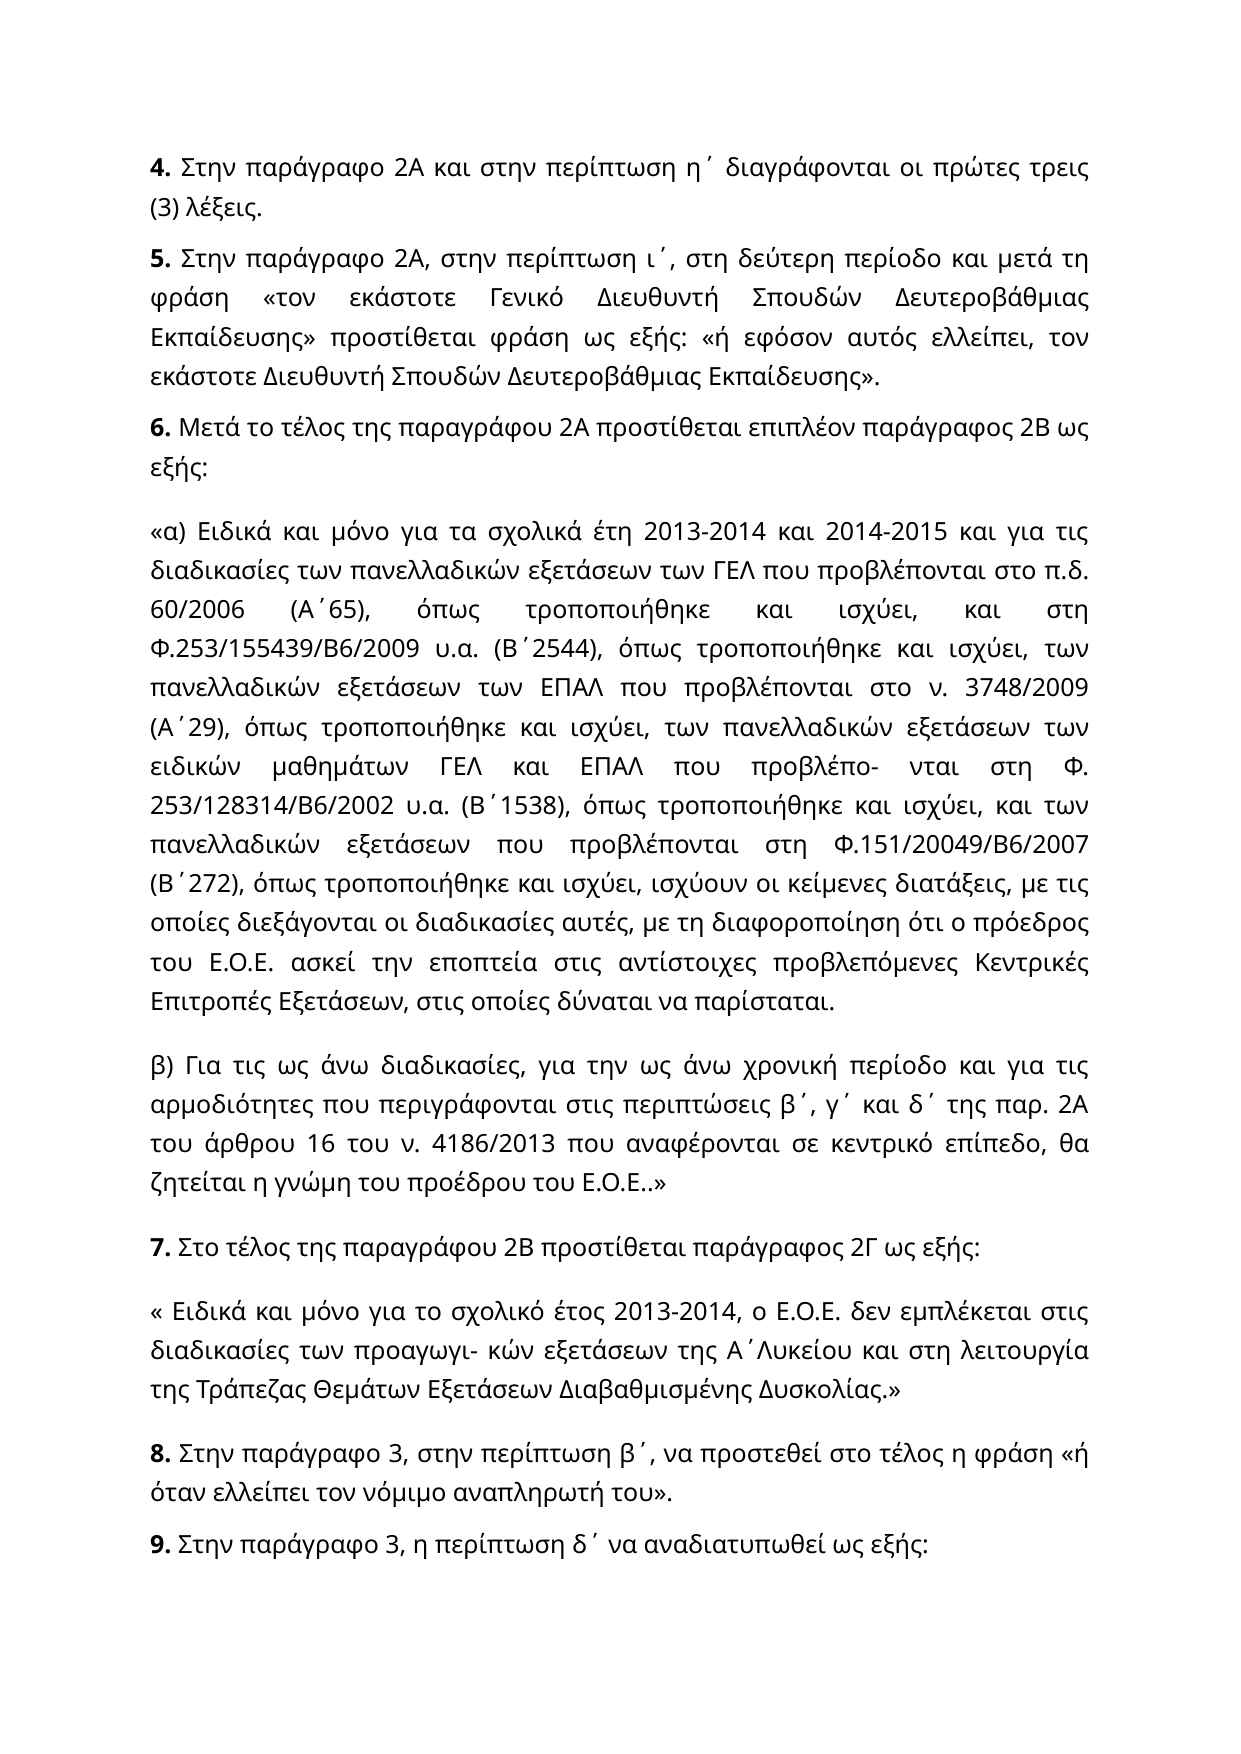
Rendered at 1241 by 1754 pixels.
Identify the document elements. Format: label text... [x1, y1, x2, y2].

text 6. Μετά το τέλος της παραγράφου 2Α προστίθεται επιπλέον παράγραφος 2Β ως εξής: [150, 410, 1090, 483]
text 7. Στο τέλος της παραγράφου 2Β προστίθεται παράγραφος 2Γ ως εξής: [150, 1229, 1090, 1263]
text 5. Στην παράγραφο 2Α, στην περίπτωση ι΄, στη δεύτερη περίοδο και μετά τη φράση «τον εκάστοτε Γενικό Διευθυντή Σπουδών Δευτεροβάθμιας Εκπαίδευσης» προστίθεται φράση ως εξής: «ή εφόσον αυτός ελλείπει, τον εκάστοτε Διευθυντή Σπουδών Δευτεροβάθμιας Εκπαίδευσης». [150, 241, 1090, 392]
text « Ειδικά και μόνο για το σχολικό έτος 2013-2014, ο Ε.Ο.Ε. δεν εμπλέκεται στις διαδικασίες των προαγωγι- κών εξετάσεων της Α΄Λυκείου και στη λειτουργία της Τράπεζας Θεμάτων Εξετάσεων Διαβαθμισμένης Δυσκολίας.» [150, 1293, 1090, 1406]
text 9. Στην παράγραφο 3, η περίπτωση δ΄ να αναδιατυπωθεί ως εξής: [150, 1527, 1090, 1561]
text β) Για τις ως άνω διαδικασίες, για την ως άνω χρονική περίοδο και για τις αρμοδιότητες που περιγράφονται στις περιπτώσεις β΄, γ΄ και δ΄ της παρ. 2Α του άρθρου 16 του ν. 4186/2013 που αναφέρονται σε κεντρικό επίπεδο, θα ζητείται η γνώμη του προέδρου του Ε.Ο.Ε..» [150, 1047, 1090, 1199]
text «α) Ειδικά και μόνο για τα σχολικά έτη 2013-2014 και 2014-2015 και για τις διαδικασίες των πανελλαδικών εξετάσεων των ΓΕΛ που προβλέπονται στο π.δ. 60/2006 (Α΄65), όπως τροποποιήθηκε και ισχύει, και στη Φ.253/155439/Β6/2009 υ.α. (Β΄2544), όπως τροποποιήθηκε και ισχύει, των πανελλαδικών εξετάσεων των ΕΠΑΛ που προβλέπονται στο ν. 3748/2009 (Α΄29), όπως τροποποιήθηκε και ισχύει, των πανελλαδικών εξετάσεων των ειδικών μαθημάτων ΓΕΛ και ΕΠΑΛ που προβλέπο- νται στη Φ. 253/128314/Β6/2002 υ.α. (Β΄1538), όπως τροποποιήθηκε και ισχύει, και των πανελλαδικών εξετάσεων που προβλέπονται στη Φ.151/20049/Β6/2007 (Β΄272), όπως τροποποιήθηκε και ισχύει, ισχύουν οι κείμενες διατάξεις, με τις οποίες διεξάγονται οι διαδικασίες αυτές, με τη διαφοροποίηση ότι ο πρόεδρος του Ε.Ο.Ε. ασκεί την εποπτεία στις αντίστοιχες προβλεπόμενες Κεντρικές Επιτροπές Εξετάσεων, στις οποίες δύναται να παρίσταται. [150, 513, 1090, 1017]
text 4. Στην παράγραφο 2A και στην περίπτωση η΄ διαγράφονται οι πρώτες τρεις (3) λέξεις. [150, 150, 1090, 223]
text 8. Στην παράγραφο 3, στην περίπτωση β΄, να προστεθεί στο τέλος η φράση «ή όταν ελλείπει τον νόμιμο αναπληρωτή του». [150, 1436, 1090, 1509]
